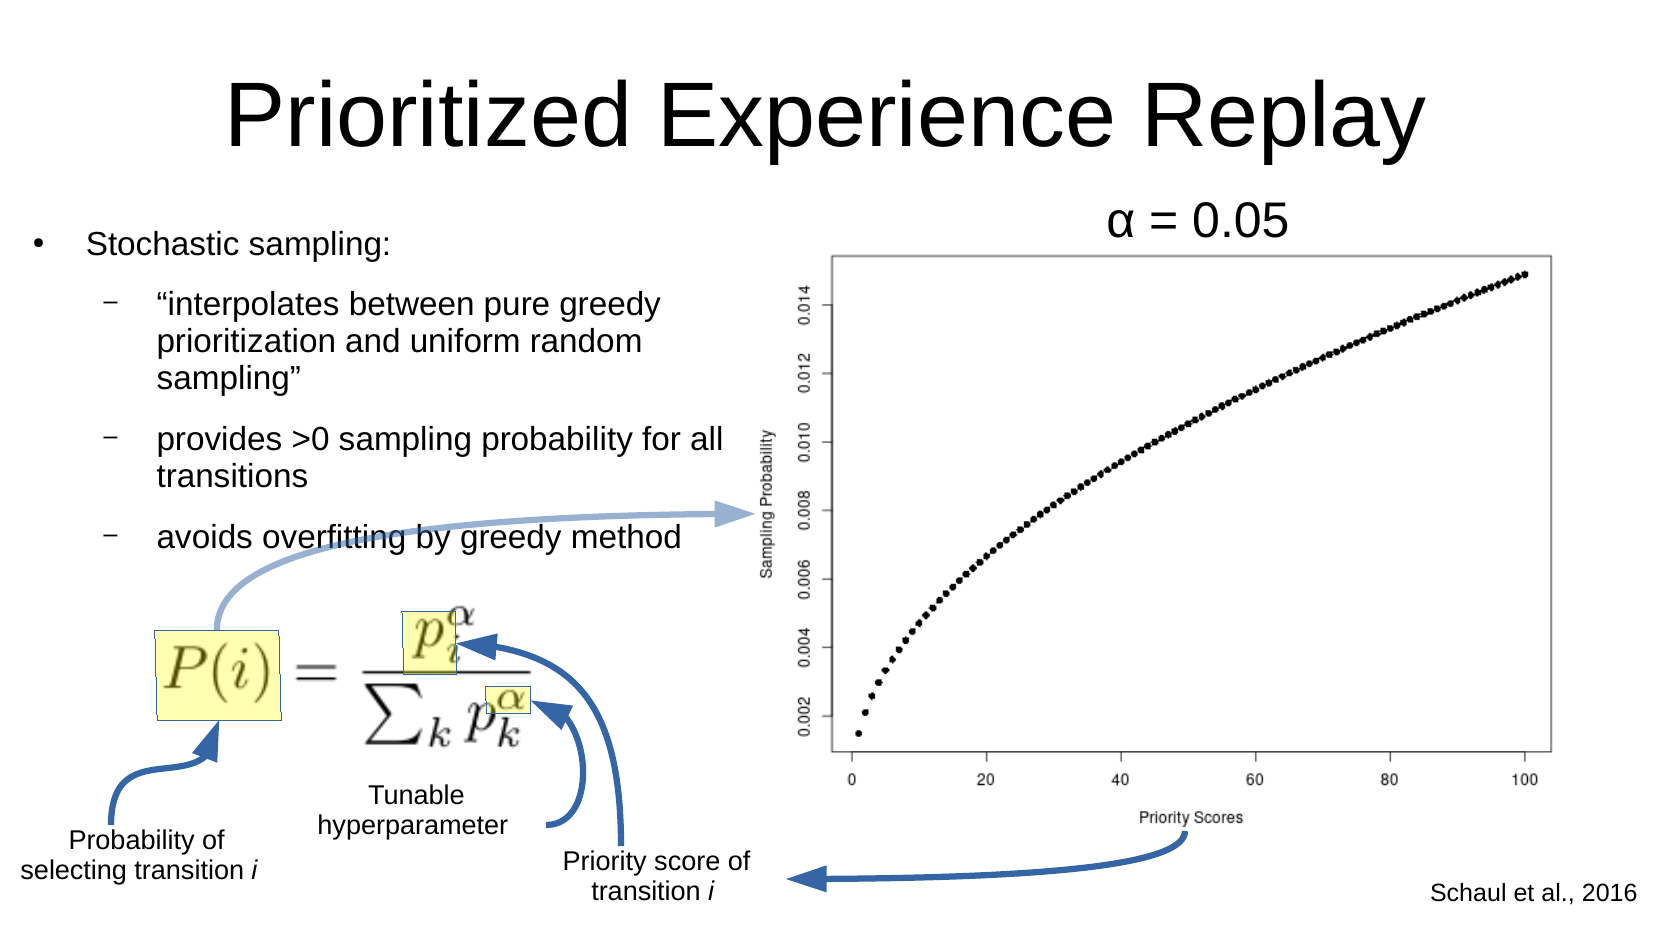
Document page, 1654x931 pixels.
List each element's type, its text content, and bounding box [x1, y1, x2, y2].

list α = 0.05 [840, 192, 1486, 256]
list Stochastic sampling: “interpolates between pure greedy prioritization and uniform random sampling” provides >0 sampling probability for all transitions avoids overfitting by greedy method [15, 225, 736, 571]
list [1050, 795, 1321, 832]
list Priority score of transition i [456, 846, 787, 913]
picture [755, 179, 1591, 848]
text_box [485, 686, 531, 714]
picture [141, 571, 596, 789]
picture [141, 571, 254, 769]
text_box [401, 611, 457, 675]
list Probability of selecting transition i [0, 825, 277, 916]
list Stochastic sampling: “interpolates between pure greedy prioritization and uniform random sampling” provides >0 sampling probability for all transitions avoids overfitting by greedy method [272, 518, 736, 571]
text_box [154, 630, 282, 721]
title Schaul et al., 2016 [1395, 870, 1639, 916]
title Prioritized Experience Replay [82, 37, 1571, 193]
list Tunable hyperparameter [216, 780, 547, 871]
